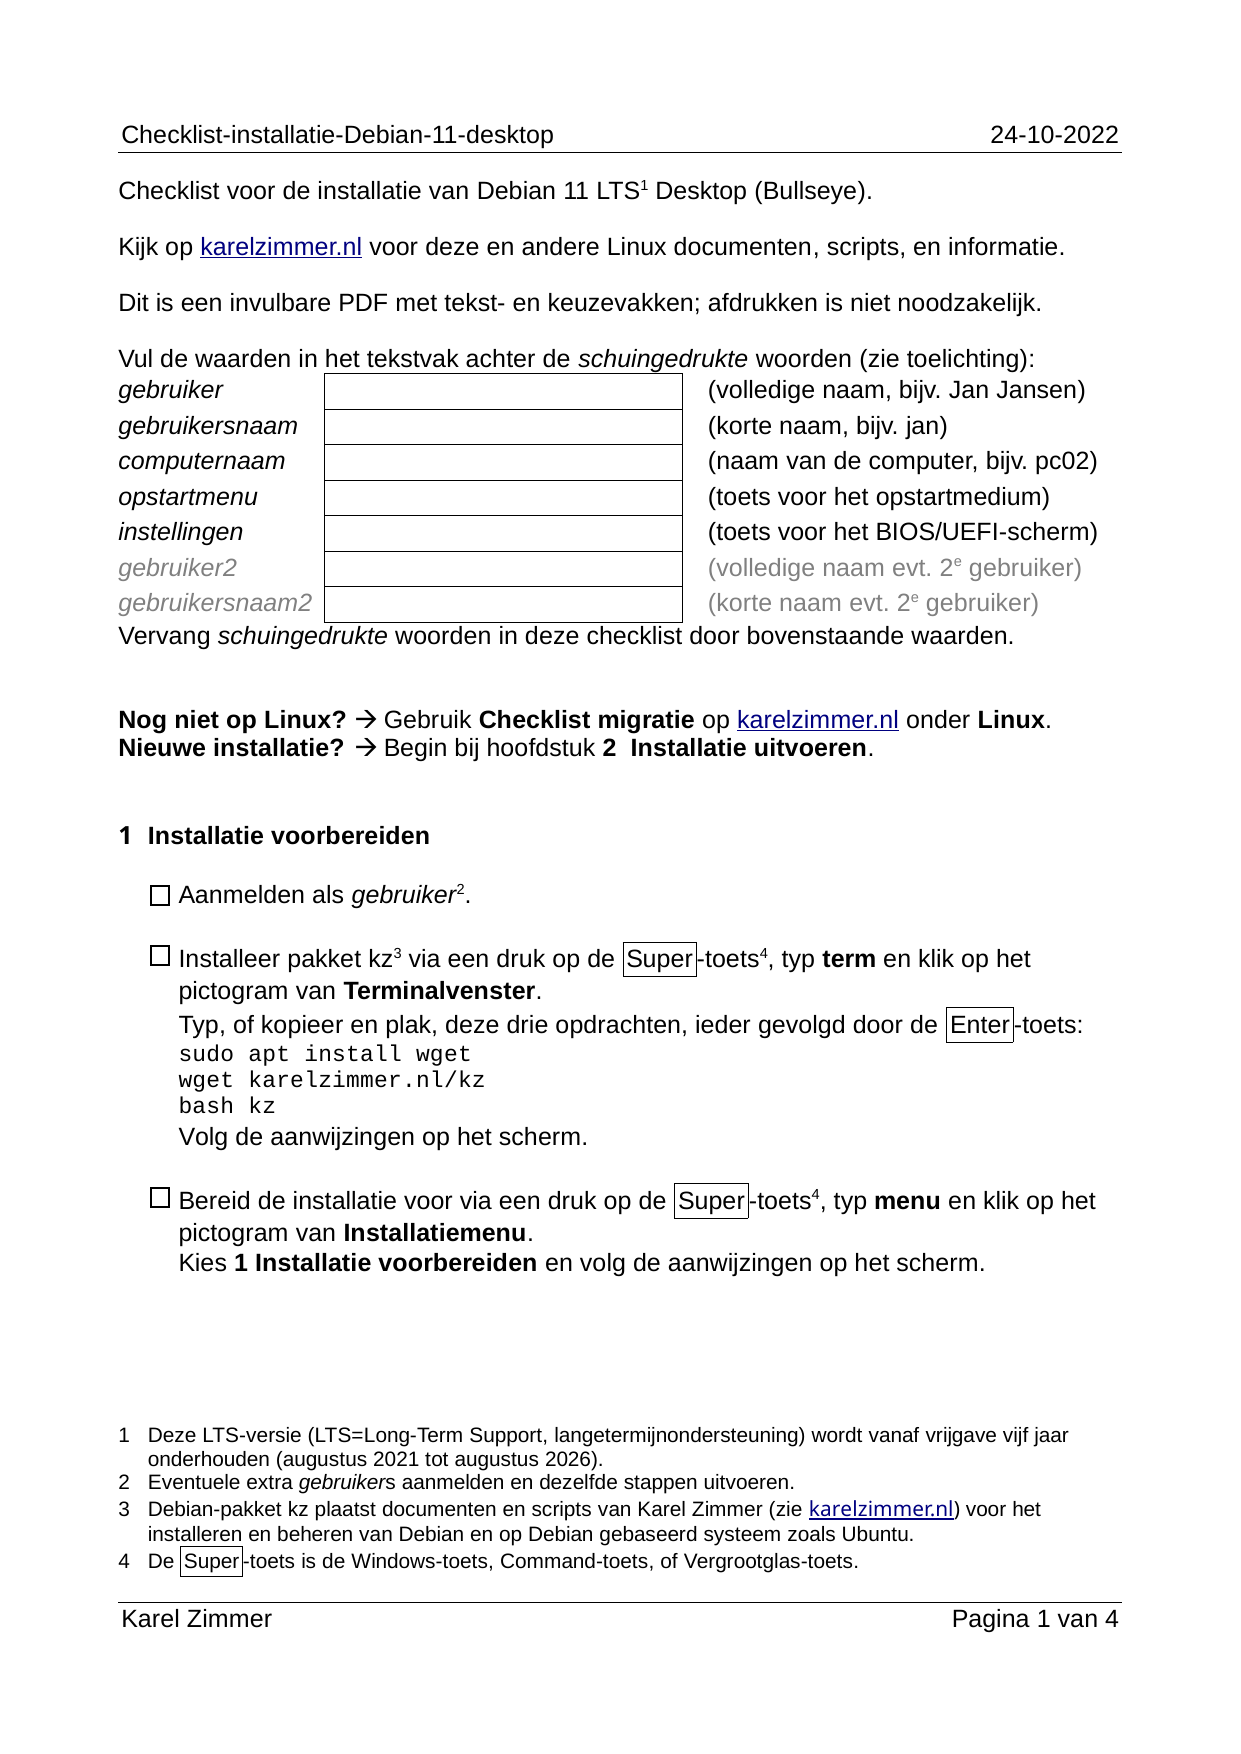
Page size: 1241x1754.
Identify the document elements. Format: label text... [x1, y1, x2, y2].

table_cell [141, 1182, 177, 1248]
text Deze LTS-versie (LTS=Long-Term Support, langetermijnondersteuning) wordt vanaf vrijgave vijf jaar onderhouden (augustus 2021 tot augustus 2026). [118, 1423, 1122, 1471]
text Vervang schuingedrukte woorden in deze checklist door bovenstaande waarden. [118, 622, 1122, 650]
table_header Aanmelden als gebruiker. [177, 880, 1120, 910]
list Installatie voorbereiden [118, 818, 1122, 852]
text opstartmenu [118, 480, 324, 515]
text (korte naam, bijv. jan) [683, 409, 1122, 444]
text gebruikersnaam2 [118, 586, 324, 622]
text computernaam [118, 444, 324, 480]
text gebruiker2 [118, 551, 324, 586]
text (naam van de computer, bijv. pc02) [683, 444, 1122, 480]
text (toets voor het BIOS/UEFI-scherm) [683, 515, 1122, 551]
table_cell Installeer pakket kz via een druk op de Super-toets, typ term en klik op het pictogram van Terminalvenster. [177, 941, 1120, 1006]
text Dit is een invulbare PDF met tekst- en keuzevakken; afdrukken is niet noodzakelijk. [118, 289, 1122, 317]
text (volledige naam, bijv. Jan Jansen) [683, 373, 1122, 409]
text Vul de waarden in het tekstvak achter de schuingedrukte woorden (zie toelichting): [118, 345, 1122, 373]
table_cell [141, 1122, 177, 1152]
text gebruiker [118, 373, 324, 409]
table_cell [141, 1248, 177, 1278]
text (korte naam evt. 2e gebruiker) [683, 586, 1122, 622]
text gebruikersnaam [118, 409, 324, 444]
table_cell [141, 1006, 177, 1122]
table_header [141, 880, 177, 910]
table_cell [177, 910, 1120, 941]
table_cell Typ, of kopieer en plak, deze drie opdrachten, ieder gevolgd door de Enter-toets: sudo apt install wget wget karelzimmer.nl/kz bash kz [177, 1006, 1120, 1122]
text (toets voor het opstartmedium) [683, 480, 1122, 515]
text Nog niet op Linux?  Gebruik Checklist migratie op karelzimmer.nl onder Linux. [118, 706, 1122, 734]
text (volledige naam evt. 2e gebruiker) [683, 551, 1122, 586]
table_cell [141, 1152, 177, 1182]
table_cell Kies 1 Installatie voorbereiden en volg de aanwijzingen op het scherm. [177, 1248, 1120, 1278]
table_cell Volg de aanwijzingen op het scherm. [177, 1122, 1120, 1152]
table_cell [177, 1152, 1120, 1182]
table_cell Bereid de installatie voor via een druk op de Super-toets4, typ menu en klik op het pictogram van Installatiemenu. [177, 1182, 1120, 1248]
text Checklist voor de installatie van Debian 11 LTS Desktop (Bullseye). [118, 177, 1122, 205]
table_cell [141, 941, 177, 1006]
text instellingen [118, 515, 324, 551]
text Kijk op karelzimmer.nl voor deze en andere Linux documenten, scripts, en informatie. [118, 233, 1122, 261]
text Nieuwe installatie?  Begin bij hoofdstuk 2 Installatie uitvoeren. [118, 734, 1122, 762]
table_cell [141, 910, 177, 941]
